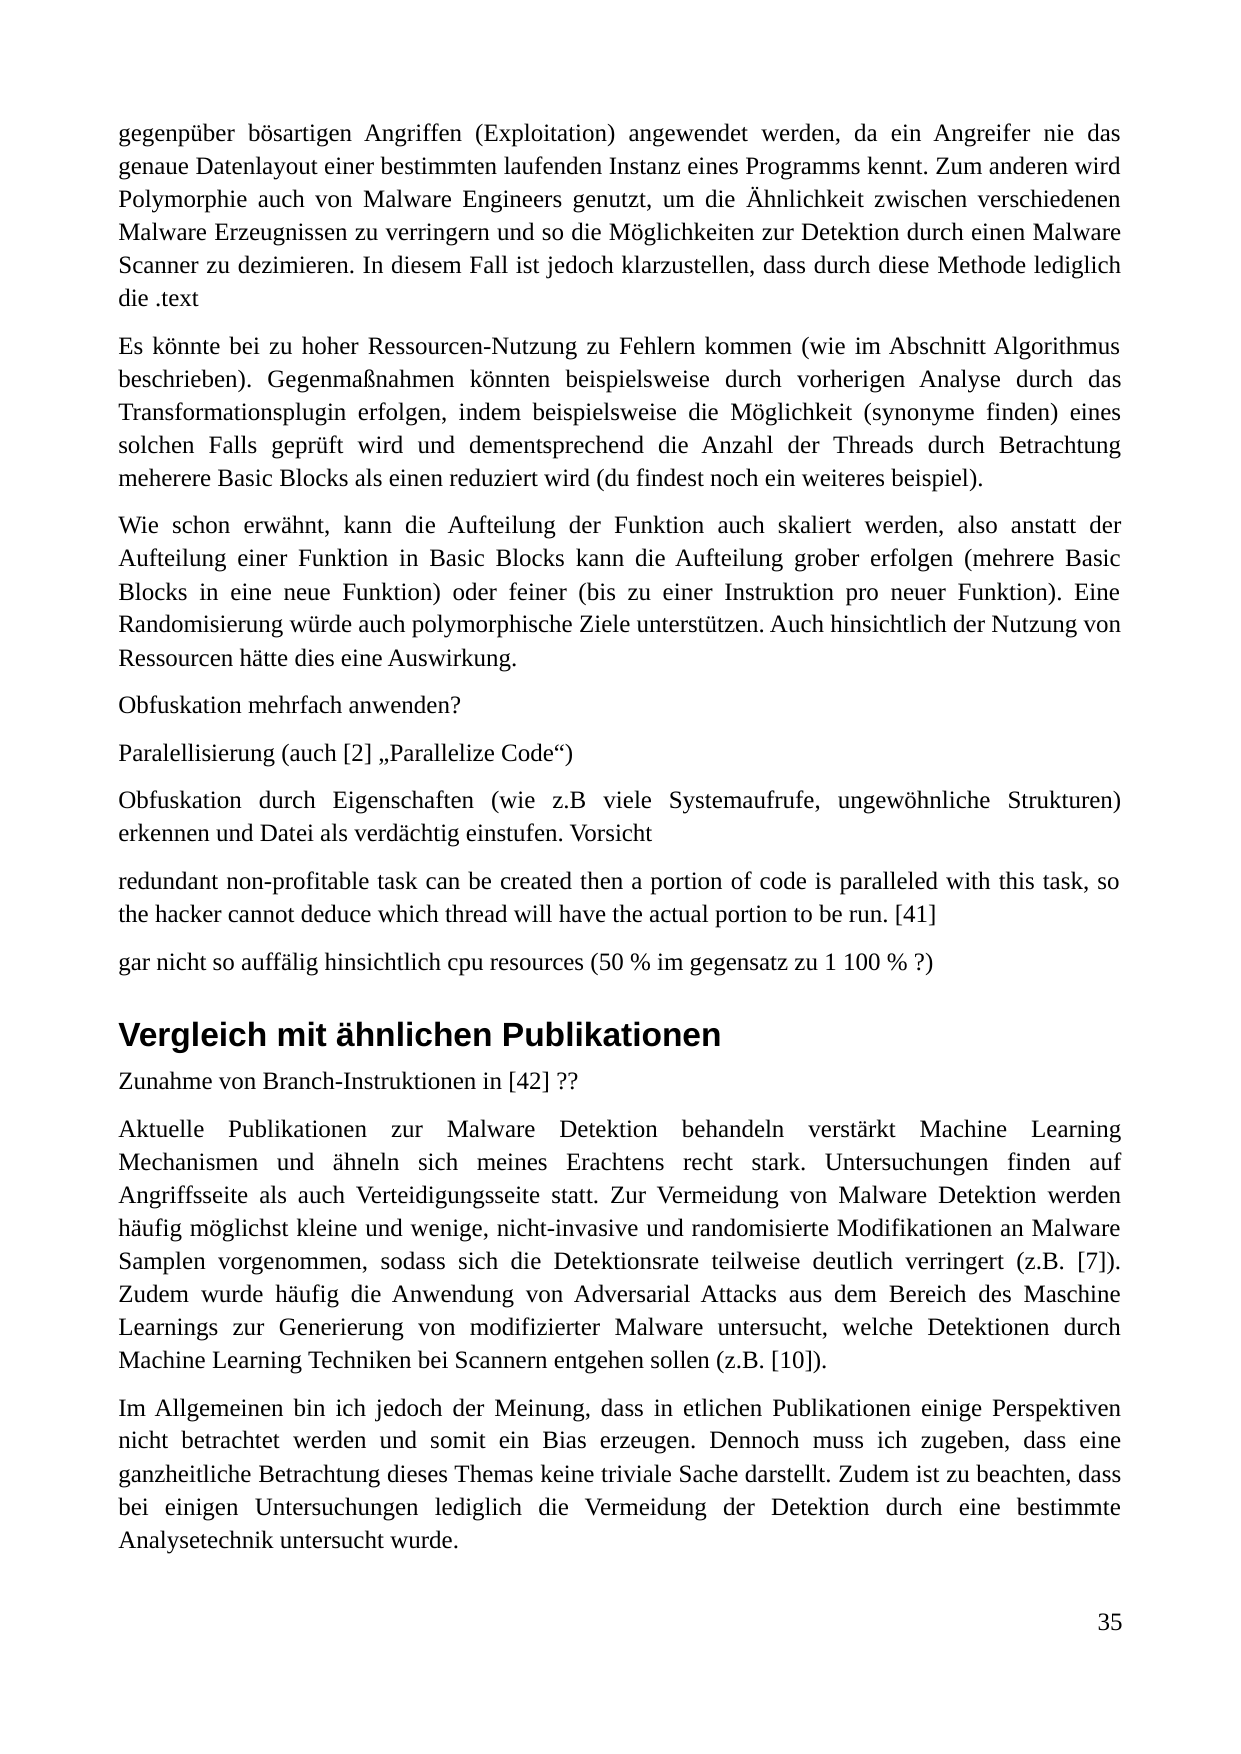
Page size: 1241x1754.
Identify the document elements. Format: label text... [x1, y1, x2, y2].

text Obfuskation mehrfach anwenden? [118, 690, 1122, 719]
text Aktuelle Publikationen zur Malware Detektion behandeln verstärkt Machine Learning Mechanismen und ähneln sich meines Erachtens recht stark. Untersuchungen finden auf Angriffsseite als auch Verteidigungsseite statt. Zur Vermeidung von Malware Detektion werden häufig möglichst kleine und wenige, nicht-invasive und randomisierte Modifikationen an Malware Samplen vorgenommen, sodass sich die Detektionsrate teilweise deutlich verringert (z.B. [7]). Zudem wurde häufig die Anwendung von Adversarial Attacks aus dem Bereich des Maschine Learnings zur Generierung von modifizierter Malware untersucht, welche Detektionen durch Machine Learning Techniken bei Scannern entgehen sollen (z.B. [10]). [118, 1114, 1122, 1374]
text Zunahme von Branch-Instruktionen in [42] ?? [118, 1066, 1122, 1095]
text Es könnte bei zu hoher Ressourcen-Nutzung zu Fehlern kommen (wie im Abschnitt Algorithmus beschrieben). Gegenmaßnahmen könnten beispielsweise durch vorherigen Analyse durch das Transformationsplugin erfolgen, indem beispielsweise die Möglichkeit (synonyme finden) eines solchen Falls geprüft wird und dementsprechend die Anzahl der Threads durch Betrachtung meherere Basic Blocks als einen reduziert wird (du findest noch ein weiteres beispiel). [118, 331, 1122, 492]
text Im Allgemeinen bin ich jedoch der Meinung, dass in etlichen Publikationen einige Perspektiven nicht betrachtet werden und somit ein Bias erzeugen. Dennoch muss ich zugeben, dass eine ganzheitliche Betrachtung dieses Themas keine triviale Sache darstellt. Zudem ist zu beachten, dass bei einigen Untersuchungen lediglich die Vermeidung der Detektion durch eine bestimmte Analysetechnik untersucht wurde. [118, 1393, 1122, 1553]
text redundant non-profitable task can be created then a portion of code is paralleled with this task, so the hacker cannot deduce which thread will have the actual portion to be run. [41] [118, 866, 1122, 928]
subtitle Vergleich mit ähnlichen Publikationen [118, 1015, 1122, 1054]
text Wie schon erwähnt, kann die Aufteilung der Funktion auch skaliert werden, also anstatt der Aufteilung einer Funktion in Basic Blocks kann die Aufteilung grober erfolgen (mehrere Basic Blocks in eine neue Funktion) oder feiner (bis zu einer Instruktion pro neuer Funktion). Eine Randomisierung würde auch polymorphische Ziele unterstützen. Auch hinsichtlich der Nutzung von Ressourcen hätte dies eine Auswirkung. [118, 511, 1122, 671]
text gar nicht so auffälig hinsichtlich cpu resources (50 % im gegensatz zu 1 100 % ?) [118, 947, 1122, 975]
text gegenpüber bösartigen Angriffen (Exploitation) angewendet werden, da ein Angreifer nie das genaue Datenlayout einer bestimmten laufenden Instanz eines Programms kennt. Zum anderen wird Polymorphie auch von Malware Engineers genutzt, um die Ähnlichkeit zwischen verschiedenen Malware Erzeugnissen zu verringern und so die Möglichkeiten zur Detektion durch einen Malware Scanner zu dezimieren. In diesem Fall ist jedoch klarzustellen, dass durch diese Methode lediglich die .text [118, 118, 1122, 312]
text Obfuskation durch Eigenschaften (wie z.B viele Systemaufrufe, ungewöhnliche Strukturen) erkennen und Datei als verdächtig einstufen. Vorsicht [118, 785, 1122, 847]
text Paralellisierung (auch [2] „Parallelize Code“) [118, 738, 1122, 767]
